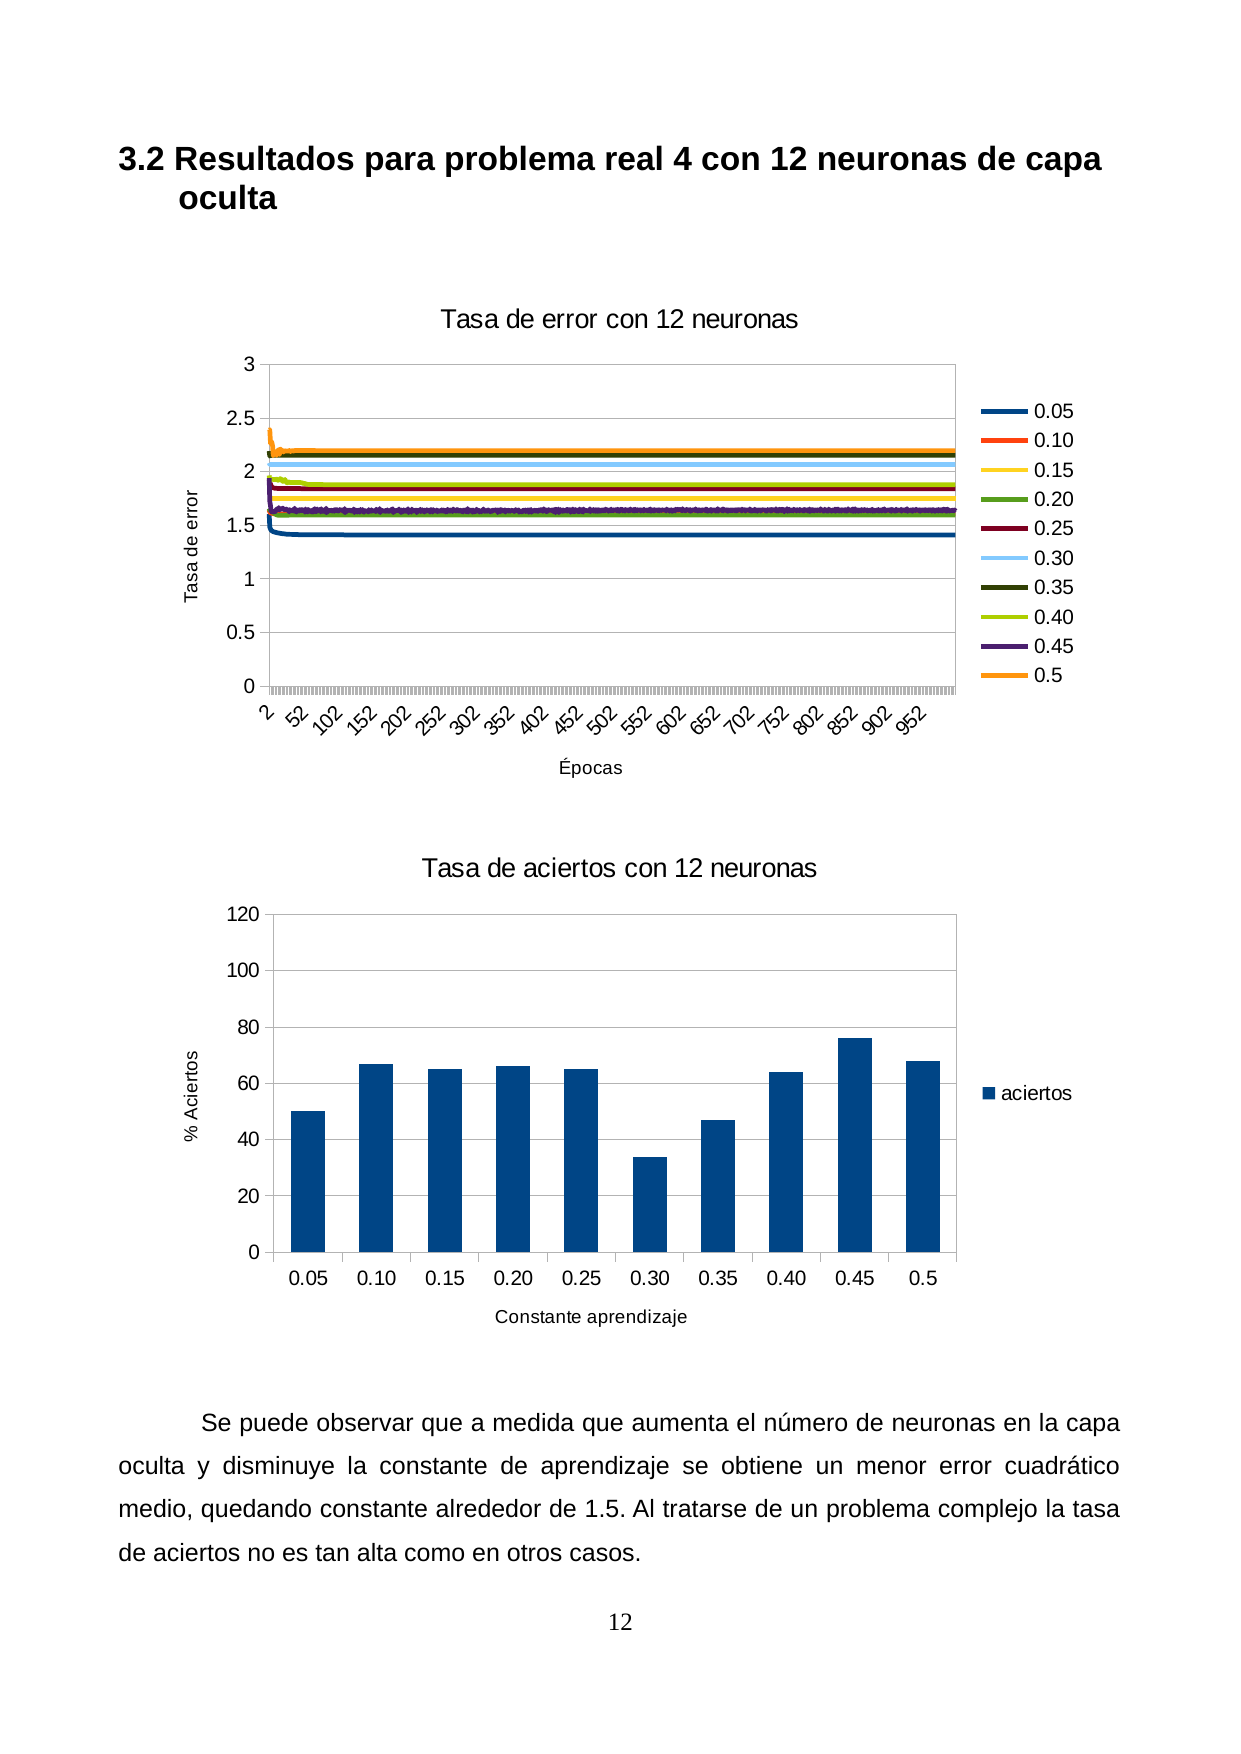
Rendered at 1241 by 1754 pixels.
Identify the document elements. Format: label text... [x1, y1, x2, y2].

text Se puede observar que a medida que aumenta el número de neuronas en la capa oculta y disminuye la constante de aprendizaje se obtiene un menor error cuadrático medio, quedando constante alrededor de 1.5. Al tratarse de un problema complejo la tasa de aciertos no es tan alta como en otros casos. [118, 1408, 1122, 1566]
subtitle 3.2 Resultados para problema real 4 con 12 neuronas de capa oculta [118, 139, 1122, 216]
